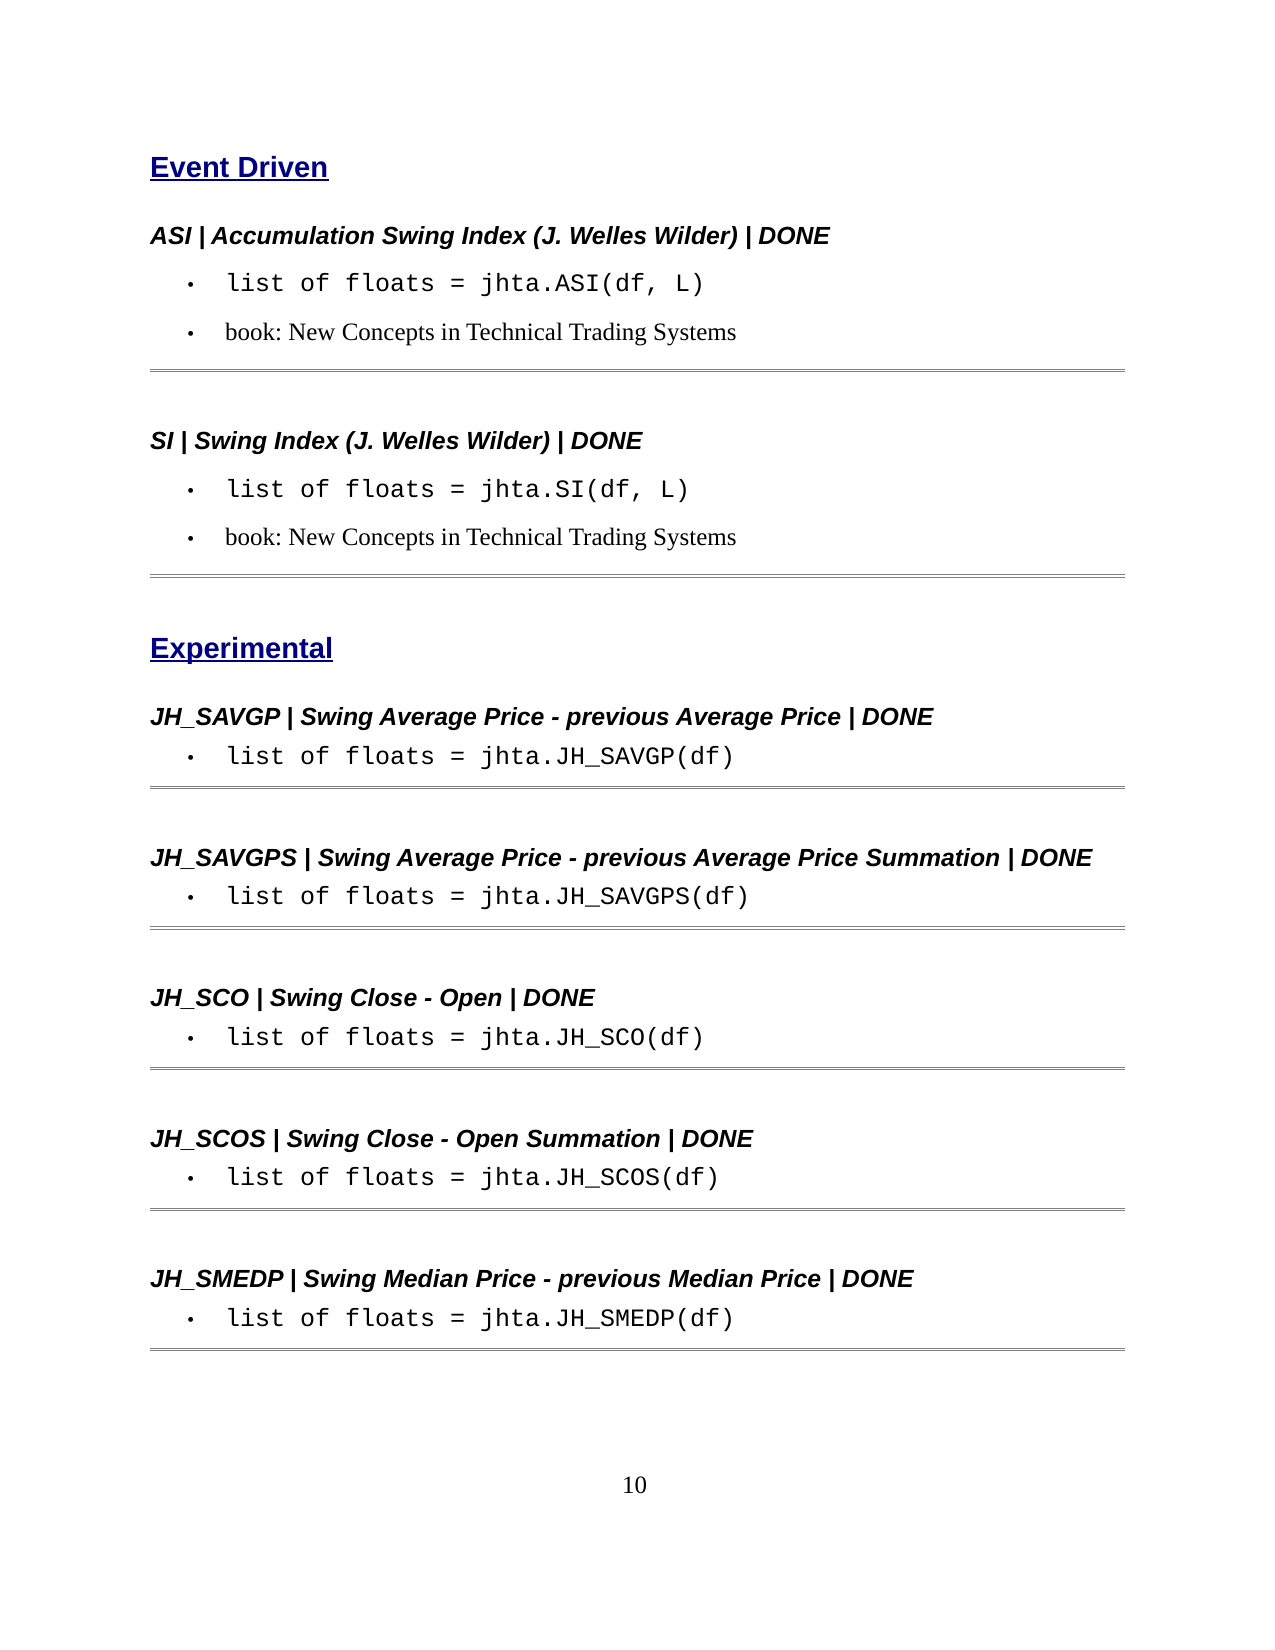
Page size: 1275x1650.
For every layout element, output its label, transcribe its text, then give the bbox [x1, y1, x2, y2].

list list of floats = jhta.JH_SCOS(df) [187, 1165, 1125, 1193]
subtitle JH_SCOS | Swing Close - Open Summation | DONE [150, 1124, 1125, 1152]
subtitle Event Driven [150, 150, 1125, 183]
subtitle ASI | Accumulation Swing Index (J. Welles Wilder) | DONE [150, 221, 1125, 249]
list list of floats = jhta.JH_SMEDP(df) [187, 1305, 1125, 1334]
list list of floats = jhta.JH_SAVGP(df) [187, 743, 1125, 772]
subtitle JH_SMEDP | Swing Median Price - previous Median Price | DONE [150, 1264, 1125, 1293]
subtitle JH_SCO | Swing Close - Open | DONE [150, 983, 1125, 1012]
list book: New Concepts in Technical Trading Systems [187, 522, 1125, 551]
list list of floats = jhta.ASI(df, L) [187, 271, 1125, 299]
list book: New Concepts in Technical Trading Systems [187, 317, 1125, 346]
list list of floats = jhta.SI(df, L) [187, 476, 1125, 504]
subtitle Experimental [150, 631, 1125, 665]
list list of floats = jhta.JH_SAVGPS(df) [187, 884, 1125, 912]
subtitle SI | Swing Index (J. Welles Wilder) | DONE [150, 426, 1125, 455]
subtitle JH_SAVGPS | Swing Average Price - previous Average Price Summation | DONE [150, 843, 1125, 871]
list list of floats = jhta.JH_SCO(df) [187, 1024, 1125, 1053]
subtitle JH_SAVGP | Swing Average Price - previous Average Price | DONE [150, 702, 1125, 731]
